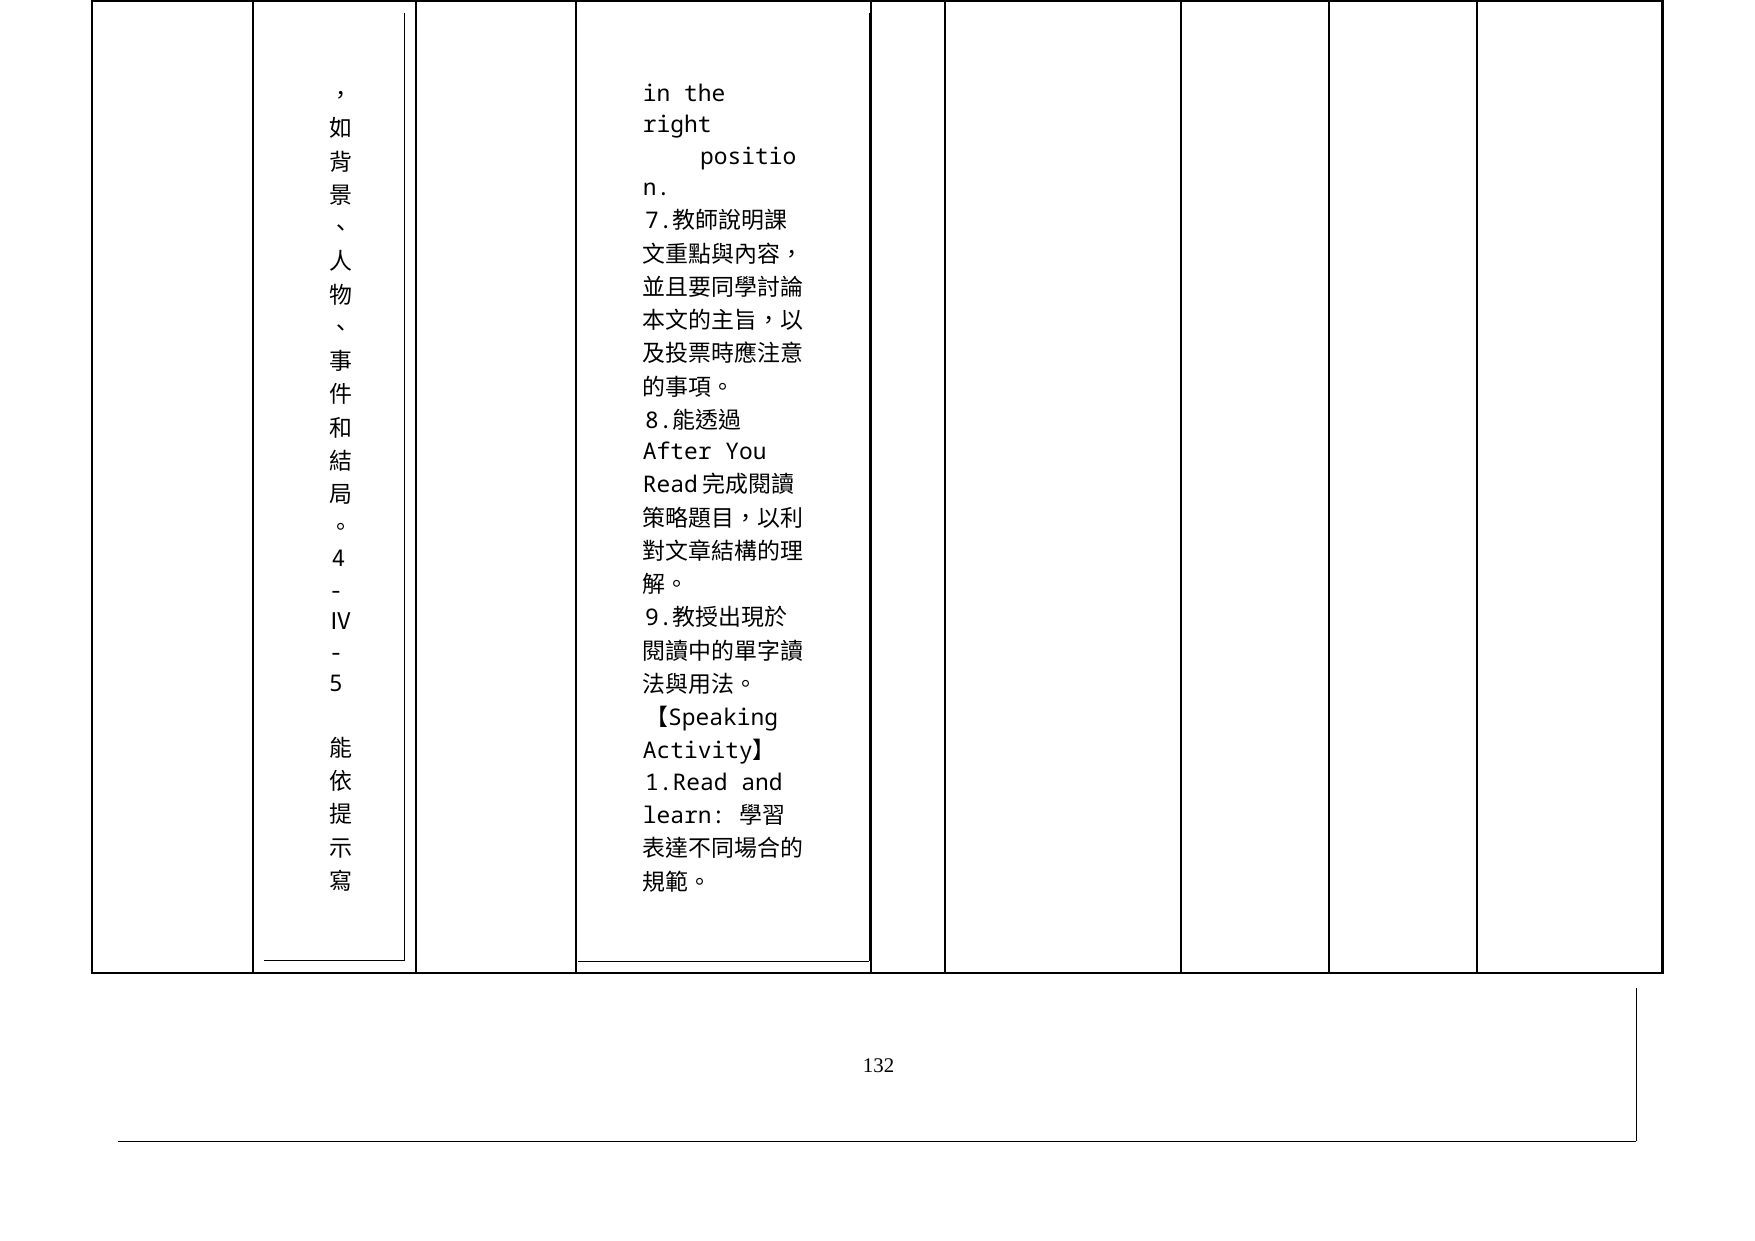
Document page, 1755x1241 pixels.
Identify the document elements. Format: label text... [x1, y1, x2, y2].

table_cell [1478, 2, 1661, 972]
table_cell ，如背景、人物、事件和結局。 4-Ⅳ-5 能依提示寫 [254, 2, 415, 972]
table_cell [1182, 2, 1328, 972]
table_cell [417, 2, 575, 972]
table_cell [93, 2, 252, 972]
table_cell [1330, 2, 1476, 972]
table_cell [946, 2, 1180, 972]
table_cell in the right position. 7.教師說明課文重點與內容，並且要同學討論本文的主旨，以及投票時應注意的事項。 8.能透過After You Read完成閱讀策略題目，以利對文章結構的理解。 9.教授出現於閱讀中的單字讀法與用法。 【Speaking Activity】 1.Read and learn: 學習表達不同場合的規範。 [577, 2, 870, 972]
table_cell [872, 2, 944, 972]
